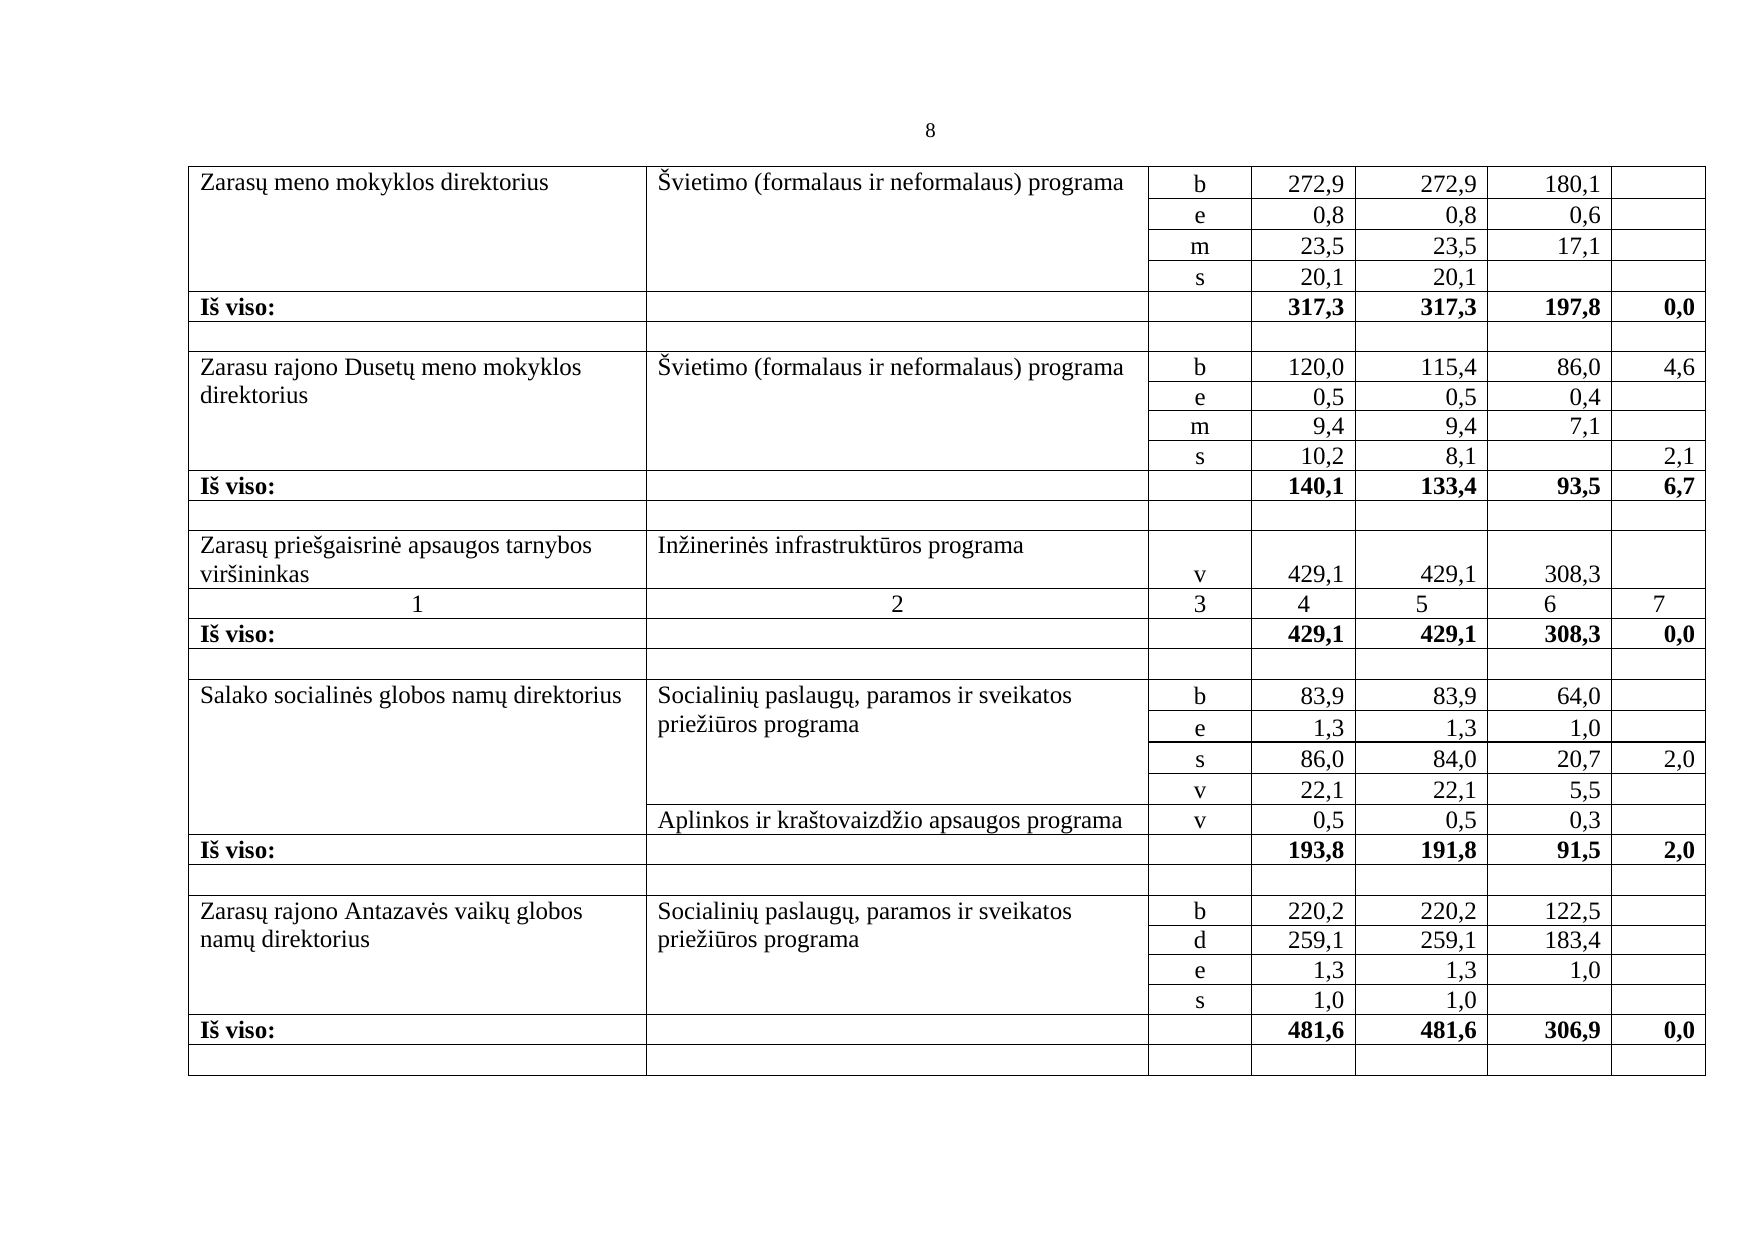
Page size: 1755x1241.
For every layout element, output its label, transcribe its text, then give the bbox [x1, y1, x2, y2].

table_cell e [1149, 382, 1251, 410]
table_cell [647, 471, 1148, 500]
table_cell 308,3 [1488, 531, 1611, 588]
table_cell 23,5 [1356, 230, 1487, 260]
table_cell 7 [1612, 589, 1705, 618]
table_cell m [1149, 411, 1251, 440]
table_cell [1612, 531, 1705, 588]
table_cell 0,8 [1356, 199, 1487, 229]
table_cell 115,4 [1356, 352, 1487, 381]
table_cell 83,9 [1356, 680, 1487, 710]
table_cell e [1149, 199, 1251, 229]
table_cell [647, 835, 1148, 863]
table_cell Zarasų rajono Antazavės vaikų globos namų direktorius [189, 896, 646, 1014]
table_cell [647, 292, 1148, 321]
table_cell 133,4 [1356, 471, 1487, 500]
table_cell [647, 1045, 1148, 1075]
table_cell Zarasų priešgaisrinė apsaugos tarnybos viršininkas [189, 531, 646, 588]
table_cell [1488, 1045, 1611, 1075]
table_cell [1612, 711, 1705, 741]
table_cell [1612, 411, 1705, 440]
table_cell [1252, 649, 1355, 679]
table_cell [1612, 955, 1705, 984]
table_cell [1612, 261, 1705, 291]
table_cell [1612, 985, 1705, 1014]
table_cell 0,4 [1488, 382, 1611, 410]
table_cell 86,0 [1488, 352, 1611, 381]
table_cell [1252, 865, 1355, 895]
table_cell 1,3 [1356, 955, 1487, 984]
table_cell [647, 501, 1148, 529]
table_cell 481,6 [1252, 1015, 1355, 1044]
table_cell 429,1 [1252, 619, 1355, 648]
table_cell 0,5 [1252, 805, 1355, 834]
table_cell 0,5 [1356, 382, 1487, 410]
table_cell [1252, 322, 1355, 351]
table_cell 0,5 [1252, 382, 1355, 410]
table_cell [1612, 926, 1705, 954]
table_cell 120,0 [1252, 352, 1355, 381]
table_cell 2,0 [1612, 743, 1705, 773]
table_cell [1612, 680, 1705, 710]
table_cell 9,4 [1356, 411, 1487, 440]
table_cell [1612, 322, 1705, 351]
table_cell [1149, 292, 1251, 321]
table_cell 429,1 [1356, 619, 1487, 648]
table_cell 272,9 [1356, 167, 1487, 197]
table_cell 64,0 [1488, 680, 1611, 710]
table_cell d [1149, 926, 1251, 954]
table_cell 23,5 [1252, 230, 1355, 260]
table_cell s [1149, 261, 1251, 291]
table_cell [1149, 501, 1251, 529]
table_cell Iš viso: [189, 619, 646, 648]
table_cell b [1149, 896, 1251, 924]
table_cell 1,0 [1488, 711, 1611, 741]
table_cell 2,0 [1612, 835, 1705, 863]
table_cell Socialinių paslaugų, paramos ir sveikatos priežiūros programa [647, 680, 1148, 804]
table_cell [1488, 261, 1611, 291]
table_cell 0,0 [1612, 1015, 1705, 1044]
table_cell 140,1 [1252, 471, 1355, 500]
table_cell 4,6 [1612, 352, 1705, 381]
table_cell [1612, 805, 1705, 834]
table_cell 259,1 [1356, 926, 1487, 954]
table_cell Zarasu rajono Dusetų meno mokyklos direktorius [189, 352, 646, 470]
table_cell 3 [1149, 589, 1251, 618]
table_cell s [1149, 985, 1251, 1014]
table_cell [1356, 322, 1487, 351]
table_cell Iš viso: [189, 1015, 646, 1044]
table_cell 220,2 [1252, 896, 1355, 924]
table_cell Iš viso: [189, 292, 646, 321]
table_cell 84,0 [1356, 743, 1487, 773]
table_cell Socialinių paslaugų, paramos ir sveikatos priežiūros programa [647, 896, 1148, 1014]
table_cell 1,3 [1252, 711, 1355, 741]
table_cell 9,4 [1252, 411, 1355, 440]
table_cell 122,5 [1488, 896, 1611, 924]
table_cell 191,8 [1356, 835, 1487, 863]
table_cell s [1149, 743, 1251, 773]
table_cell [1488, 985, 1611, 1014]
table_cell 1,0 [1488, 955, 1611, 984]
table_cell [647, 649, 1148, 679]
table_cell 197,8 [1488, 292, 1611, 321]
table_cell [1488, 649, 1611, 679]
table_cell [1488, 501, 1611, 529]
table_cell 308,3 [1488, 619, 1611, 648]
table_cell e [1149, 711, 1251, 741]
table_cell 0,0 [1612, 619, 1705, 648]
table_cell Švietimo (formalaus ir neformalaus) programa [647, 167, 1148, 291]
table_cell 5 [1356, 589, 1487, 618]
table_cell [1612, 167, 1705, 197]
table_cell 7,1 [1488, 411, 1611, 440]
table_cell 2,1 [1612, 441, 1705, 470]
table_cell [1252, 501, 1355, 529]
table_cell [647, 322, 1148, 351]
table_cell [189, 649, 646, 679]
table_cell e [1149, 955, 1251, 984]
table_cell [1149, 835, 1251, 863]
table_cell [189, 501, 646, 529]
table_cell [189, 865, 646, 895]
table_cell 8,1 [1356, 441, 1487, 470]
table_cell 193,8 [1252, 835, 1355, 863]
table_cell 0,0 [1612, 292, 1705, 321]
table_cell 4 [1252, 589, 1355, 618]
table_cell Iš viso: [189, 835, 646, 863]
table_cell 306,9 [1488, 1015, 1611, 1044]
table_cell [1612, 865, 1705, 895]
table_cell [1488, 322, 1611, 351]
table_cell [1612, 774, 1705, 804]
table_cell 0,5 [1356, 805, 1487, 834]
table_cell 2 [647, 589, 1148, 618]
table_cell 272,9 [1252, 167, 1355, 197]
table_cell 22,1 [1356, 774, 1487, 804]
table_cell v [1149, 805, 1251, 834]
table_cell v [1149, 774, 1251, 804]
table_cell 183,4 [1488, 926, 1611, 954]
table_cell [1488, 441, 1611, 470]
table_cell 6,7 [1612, 471, 1705, 500]
table_cell [1612, 649, 1705, 679]
table_cell 22,1 [1252, 774, 1355, 804]
table_cell Salako socialinės globos namų direktorius [189, 680, 646, 834]
table_cell [1356, 501, 1487, 529]
table_cell v [1149, 531, 1251, 588]
table_cell 20,1 [1252, 261, 1355, 291]
table_cell [189, 1045, 646, 1075]
table_cell [1356, 1045, 1487, 1075]
table_cell b [1149, 352, 1251, 381]
table_cell [189, 322, 646, 351]
table_cell [1356, 649, 1487, 679]
table_cell Aplinkos ir kraštovaizdžio apsaugos programa [647, 805, 1148, 834]
table_cell [1149, 322, 1251, 351]
table_cell [1612, 199, 1705, 229]
table_cell 1,3 [1356, 711, 1487, 741]
table_cell 259,1 [1252, 926, 1355, 954]
table_cell Inžinerinės infrastruktūros programa [647, 531, 1148, 588]
table_cell 10,2 [1252, 441, 1355, 470]
table_cell [1149, 619, 1251, 648]
table_cell 0,3 [1488, 805, 1611, 834]
table_cell [647, 619, 1148, 648]
table_cell s [1149, 441, 1251, 470]
table_cell 1,0 [1356, 985, 1487, 1014]
table_cell 20,1 [1356, 261, 1487, 291]
table_cell 91,5 [1488, 835, 1611, 863]
table_cell 317,3 [1356, 292, 1487, 321]
table_cell 6 [1488, 589, 1611, 618]
table_cell 20,7 [1488, 743, 1611, 773]
table_cell 429,1 [1356, 531, 1487, 588]
table_cell 5,5 [1488, 774, 1611, 804]
table_cell Iš viso: [189, 471, 646, 500]
table_cell 0,6 [1488, 199, 1611, 229]
table_cell 180,1 [1488, 167, 1611, 197]
table_cell [1612, 230, 1705, 260]
table_cell 1,0 [1252, 985, 1355, 1014]
table_cell 1 [189, 589, 646, 618]
table_cell 429,1 [1252, 531, 1355, 588]
table_cell 481,6 [1356, 1015, 1487, 1044]
table_cell b [1149, 680, 1251, 710]
table_cell 220,2 [1356, 896, 1487, 924]
table_cell [1612, 382, 1705, 410]
table_cell [1149, 865, 1251, 895]
table_cell [1252, 1045, 1355, 1075]
table_cell 1,3 [1252, 955, 1355, 984]
table_cell 93,5 [1488, 471, 1611, 500]
table_cell Švietimo (formalaus ir neformalaus) programa [647, 352, 1148, 470]
table_cell b [1149, 167, 1251, 197]
table_cell [1612, 1045, 1705, 1075]
table_cell 17,1 [1488, 230, 1611, 260]
table_cell [1149, 1045, 1251, 1075]
table_cell 83,9 [1252, 680, 1355, 710]
table_cell [1149, 649, 1251, 679]
table_cell [1356, 865, 1487, 895]
table_cell [1149, 471, 1251, 500]
table_cell [1149, 1015, 1251, 1044]
table_cell Zarasų meno mokyklos direktorius [189, 167, 646, 291]
table_cell [1612, 896, 1705, 924]
table_cell m [1149, 230, 1251, 260]
table_cell [647, 865, 1148, 895]
table_cell [1612, 501, 1705, 529]
table_cell 86,0 [1252, 743, 1355, 773]
table_cell 317,3 [1252, 292, 1355, 321]
table_cell 0,8 [1252, 199, 1355, 229]
table_cell [647, 1015, 1148, 1044]
table_cell [1488, 865, 1611, 895]
